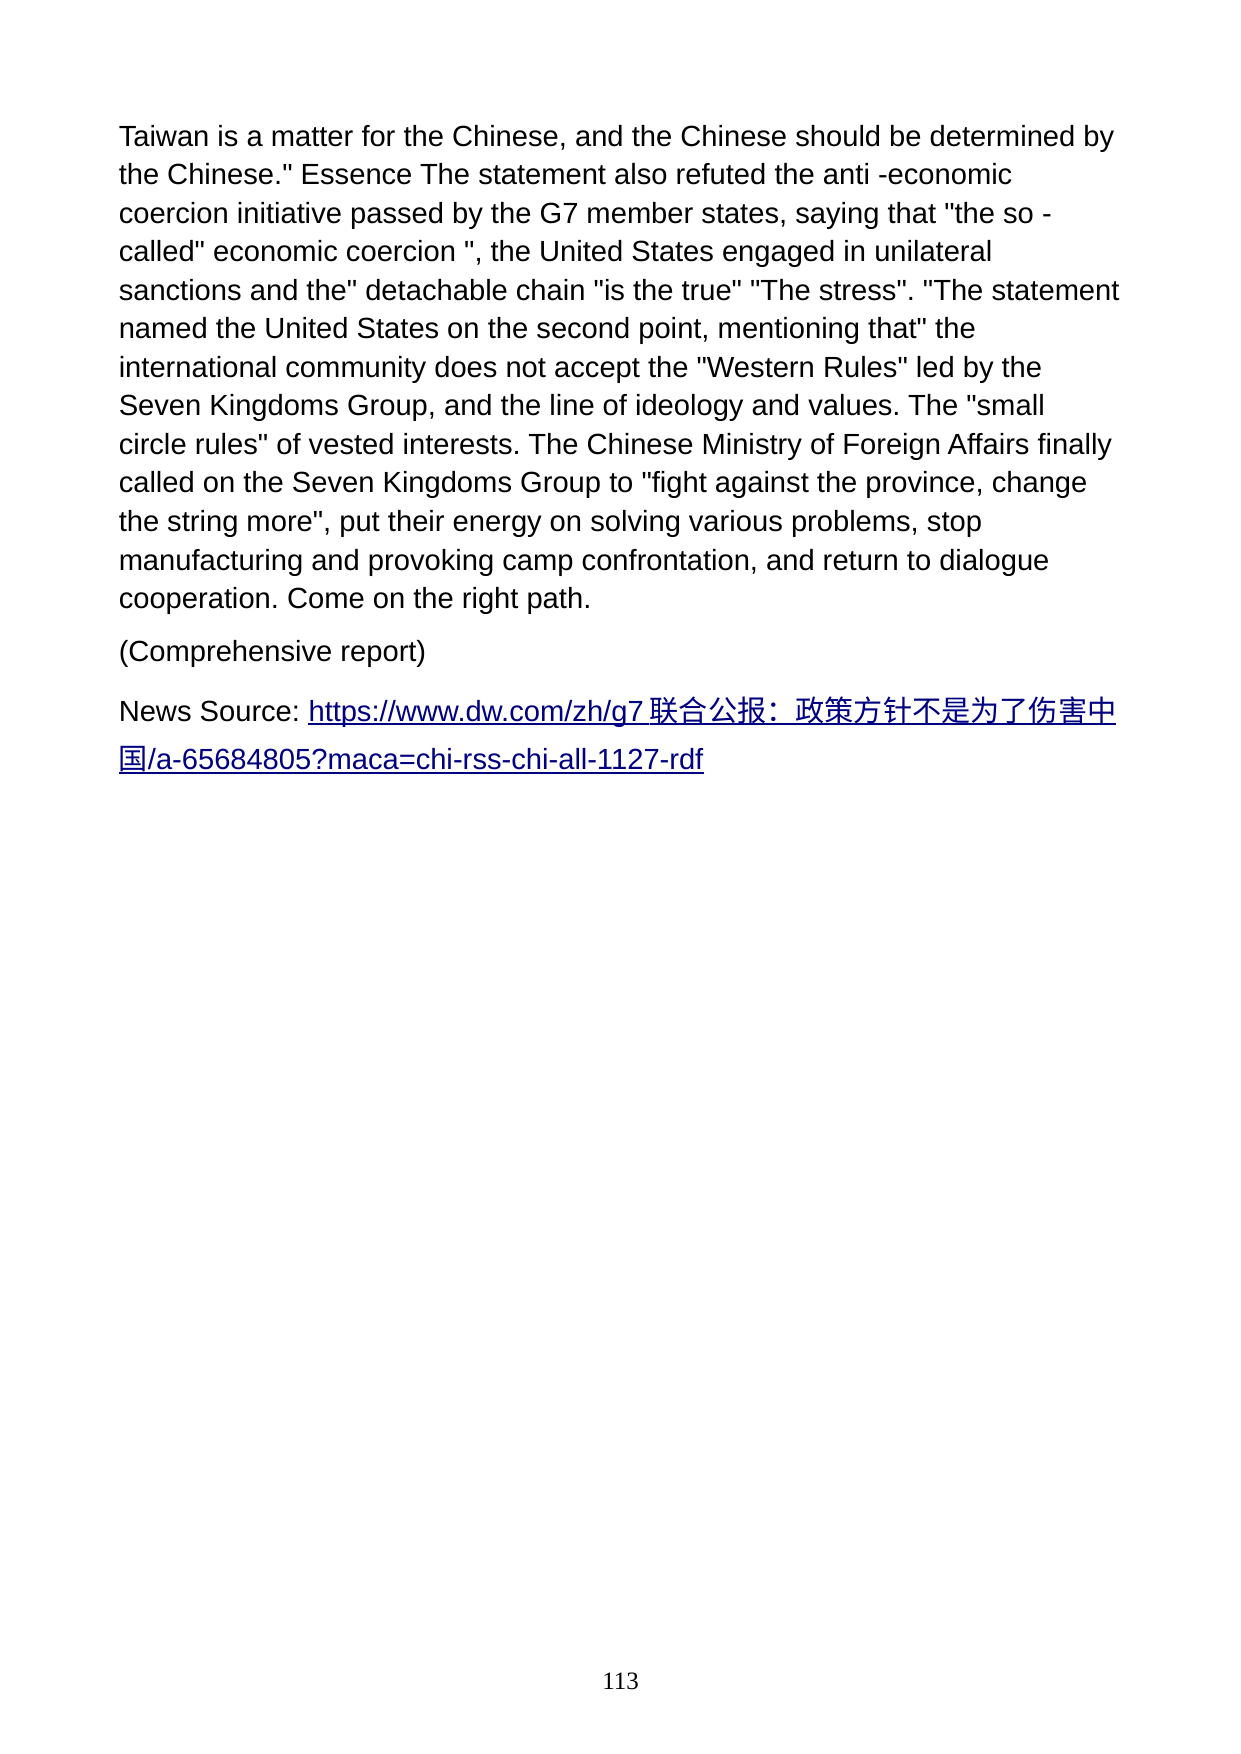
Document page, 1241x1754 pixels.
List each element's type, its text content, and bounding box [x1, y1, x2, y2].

text Taiwan is a matter for the Chinese, and the Chinese should be determined by the Chinese." Essence The statement also refuted the anti -economic coercion initiative passed by the G7 member states, saying that "the so -called" economic coercion ", the United States engaged in unilateral sanctions and the" detachable chain "is the true" "The stress". "The statement named the United States on the second point, mentioning that" the international community does not accept the "Western Rules" led by the Seven Kingdoms Group, and the line of ideology and values. The "small circle rules" of vested interests. The Chinese Ministry of Foreign Affairs finally called on the Seven Kingdoms Group to "fight against the province, change the string more", put their energy on solving various problems, stop manufacturing and provoking camp confrontation, and return to dialogue cooperation. Come on the right path. [118, 118, 1122, 614]
text (Comprehensive report) [118, 634, 1122, 668]
text News Source: https://www.dw.com/zh/g7联合公报：政策方针不是为了伤害中国/a-65684805?maca=chi-rss-chi-all-1127-rdf [118, 687, 1122, 778]
